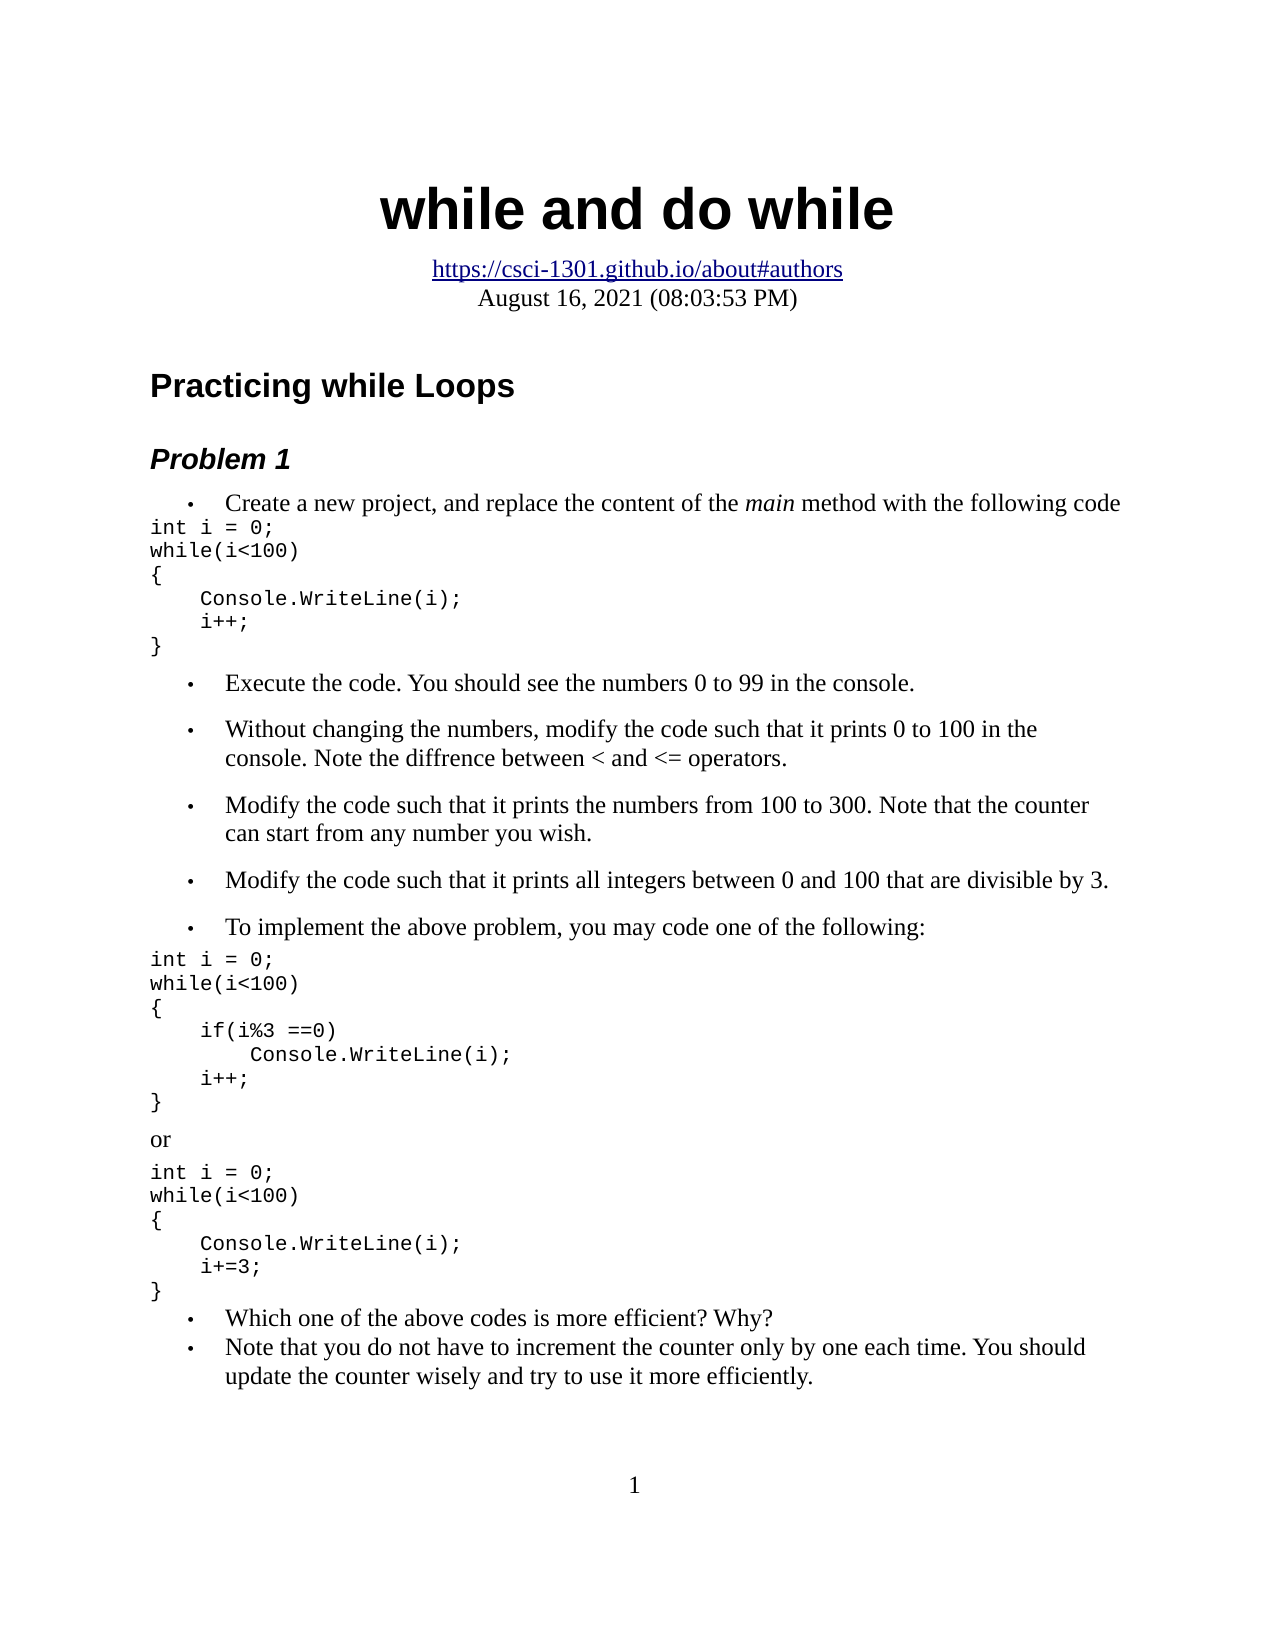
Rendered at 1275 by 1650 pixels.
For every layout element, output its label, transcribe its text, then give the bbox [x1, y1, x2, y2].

text int i = 0; [150, 1162, 1125, 1185]
title while and do while [150, 175, 1125, 242]
list Execute the code. You should see the numbers 0 to 99 in the console. [187, 668, 1125, 696]
list Note that you do not have to increment the counter only by one each time. You should update the counter wisely and try to use it more efficiently. [187, 1332, 1125, 1390]
text i++; [150, 1068, 1125, 1091]
text { [150, 564, 1125, 588]
text while(i<100) [150, 973, 1125, 997]
text int i = 0; [150, 517, 1125, 540]
text Console.WriteLine(i); [150, 1233, 1125, 1256]
text or [150, 1124, 1125, 1153]
subtitle Practicing while Loops [150, 366, 1125, 404]
text int i = 0; [150, 949, 1125, 973]
text if(i%3 ==0) [150, 1020, 1125, 1044]
list Without changing the numbers, modify the code such that it prints 0 to 100 in the console. Note the diffrence between < and <= operators. [187, 714, 1125, 772]
subtitle Problem 1 [150, 442, 1125, 476]
text Console.WriteLine(i); [150, 588, 1125, 611]
list Create a new project, and replace the content of the main method with the following code [187, 488, 1125, 517]
text } [150, 1091, 1125, 1115]
text i++; [150, 611, 1125, 635]
text { [150, 1209, 1125, 1233]
text https://csci-1301.github.io/about#authors [150, 254, 1125, 283]
text August 16, 2021 (08:03:53 PM) [150, 283, 1125, 312]
text while(i<100) [150, 1185, 1125, 1209]
list Modify the code such that it prints the numbers from 100 to 300. Note that the counter can start from any number you wish. [187, 790, 1125, 847]
text Console.WriteLine(i); [150, 1044, 1125, 1068]
list Which one of the above codes is more efficient? Why? [187, 1303, 1125, 1332]
text { [150, 997, 1125, 1020]
text i+=3; [150, 1256, 1125, 1280]
list To implement the above problem, you may code one of the following: [187, 912, 1125, 941]
text while(i<100) [150, 540, 1125, 564]
list Modify the code such that it prints all integers between 0 and 100 that are divisible by 3. [187, 865, 1125, 894]
text } [150, 1280, 1125, 1303]
text } [150, 635, 1125, 659]
